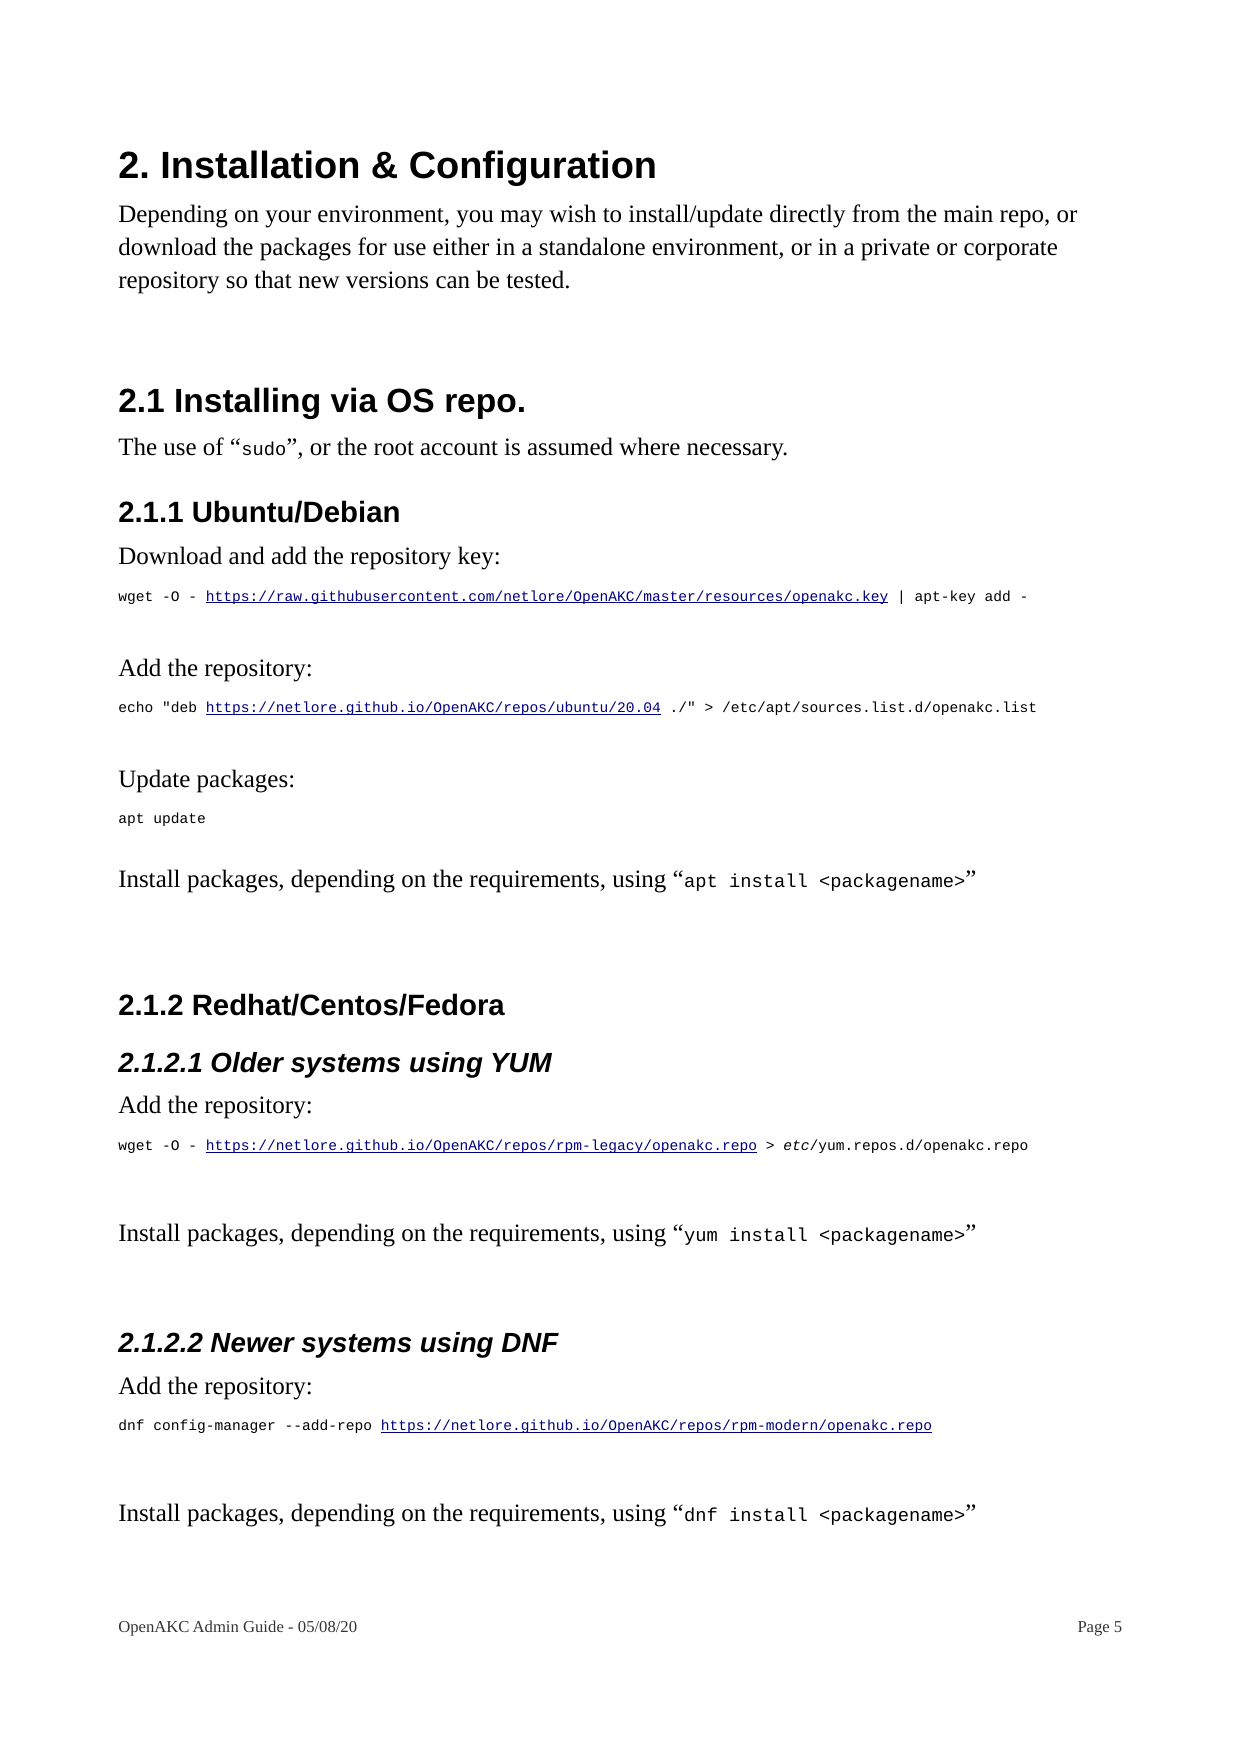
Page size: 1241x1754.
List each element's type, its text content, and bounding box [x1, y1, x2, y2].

text Install packages, depending on the requirements, using “apt install <packagename>” [118, 864, 1122, 893]
text dnf config-manager --add-repo https://netlore.github.io/OpenAKC/repos/rpm-modern/openakc.repo [118, 1418, 1122, 1435]
text Depending on your environment, you may wish to install/update directly from the main repo, or download the packages for use either in a standalone environment, or in a private or corporate repository so that new versions can be tested. [118, 199, 1122, 294]
subtitle 2.1.2.2 Newer systems using DNF [118, 1326, 1122, 1358]
text echo "deb https://netlore.github.io/OpenAKC/repos/ubuntu/20.04 ./" > /etc/apt/sources.list.d/openakc.list [118, 701, 1122, 717]
text Download and add the repository key: [118, 541, 1122, 570]
text Update packages: [118, 764, 1122, 793]
text Install packages, depending on the requirements, using “yum install <packagename>” [118, 1218, 1122, 1247]
text The use of “sudo”, or the root account is assumed where necessary. [118, 432, 1122, 461]
text Add the repository: [118, 653, 1122, 682]
subtitle 2. Installation & Configuration [118, 143, 1122, 187]
text Add the repository: [118, 1371, 1122, 1399]
text Add the repository: [118, 1091, 1122, 1119]
subtitle 2.1.1 Ubuntu/Debian [118, 495, 1122, 529]
subtitle 2.1.2 Redhat/Centos/Fedora [118, 987, 1122, 1021]
text Install packages, depending on the requirements, using “dnf install <packagename>” [118, 1498, 1122, 1527]
subtitle 2.1.2.1 Older systems using YUM [118, 1046, 1122, 1078]
subtitle 2.1 Installing via OS repo. [118, 381, 1122, 420]
text wget -O - https://raw.githubusercontent.com/netlore/OpenAKC/master/resources/openakc.key | apt-key add - [118, 589, 1122, 605]
text wget -O - https://netlore.github.io/OpenAKC/repos/rpm-legacy/openakc.repo > etc/yum.repos.d/openakc.repo [118, 1138, 1122, 1155]
text apt update [118, 812, 1122, 847]
